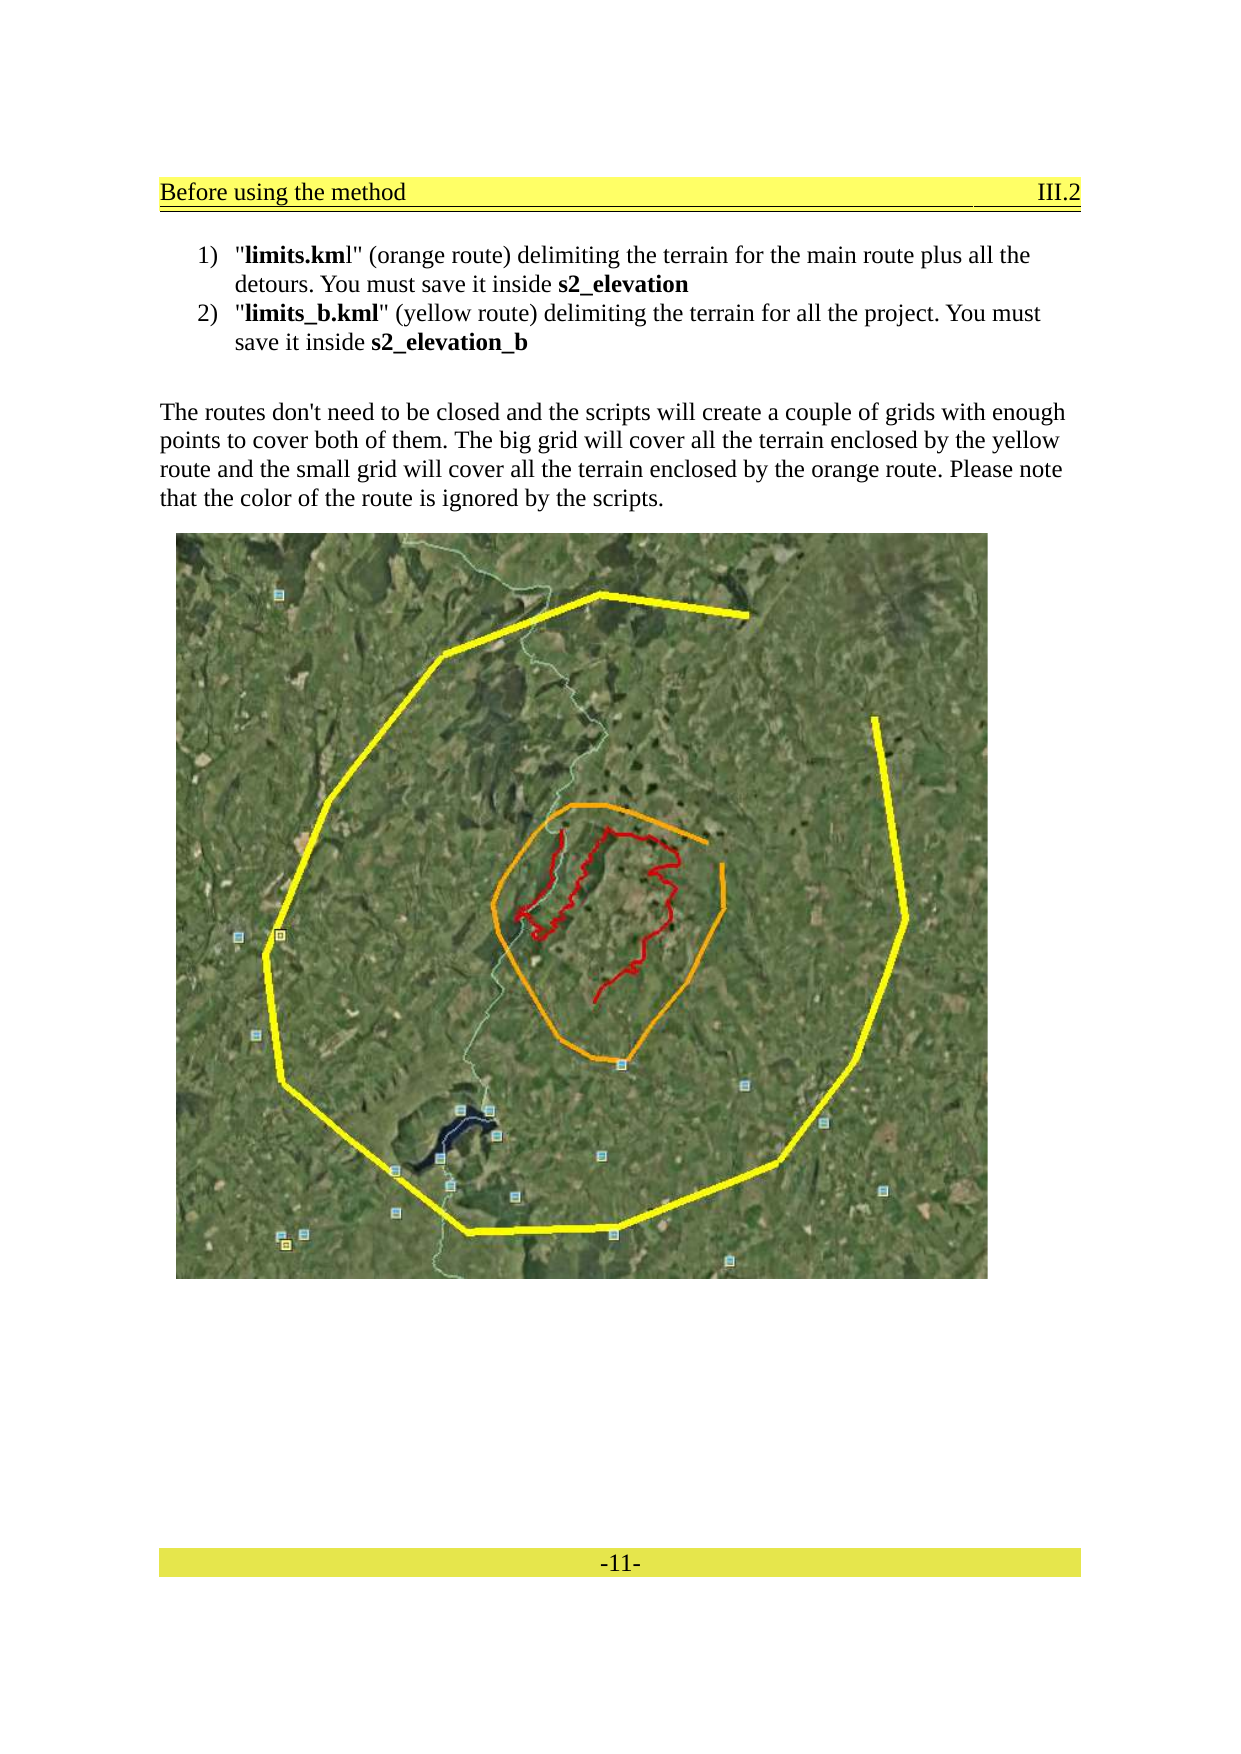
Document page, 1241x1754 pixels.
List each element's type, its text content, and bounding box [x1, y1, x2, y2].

picture [176, 533, 988, 1279]
list "limits_b.kml" (yellow route) delimiting the terrain for all the project. You must save it inside s2_elevation_b [197, 298, 1081, 355]
list "limits.kml" (orange route) delimiting the terrain for the main route plus all the detours. You must save it inside s2_elevation [197, 240, 1081, 298]
text The routes don't need to be closed and the scripts will create a couple of grids with enough points to cover both of them. The big grid will cover all the terrain enclosed by the yellow route and the small grid will cover all the terrain enclosed by the orange route. Please note that the color of the route is ignored by the scripts. [159, 397, 1081, 512]
